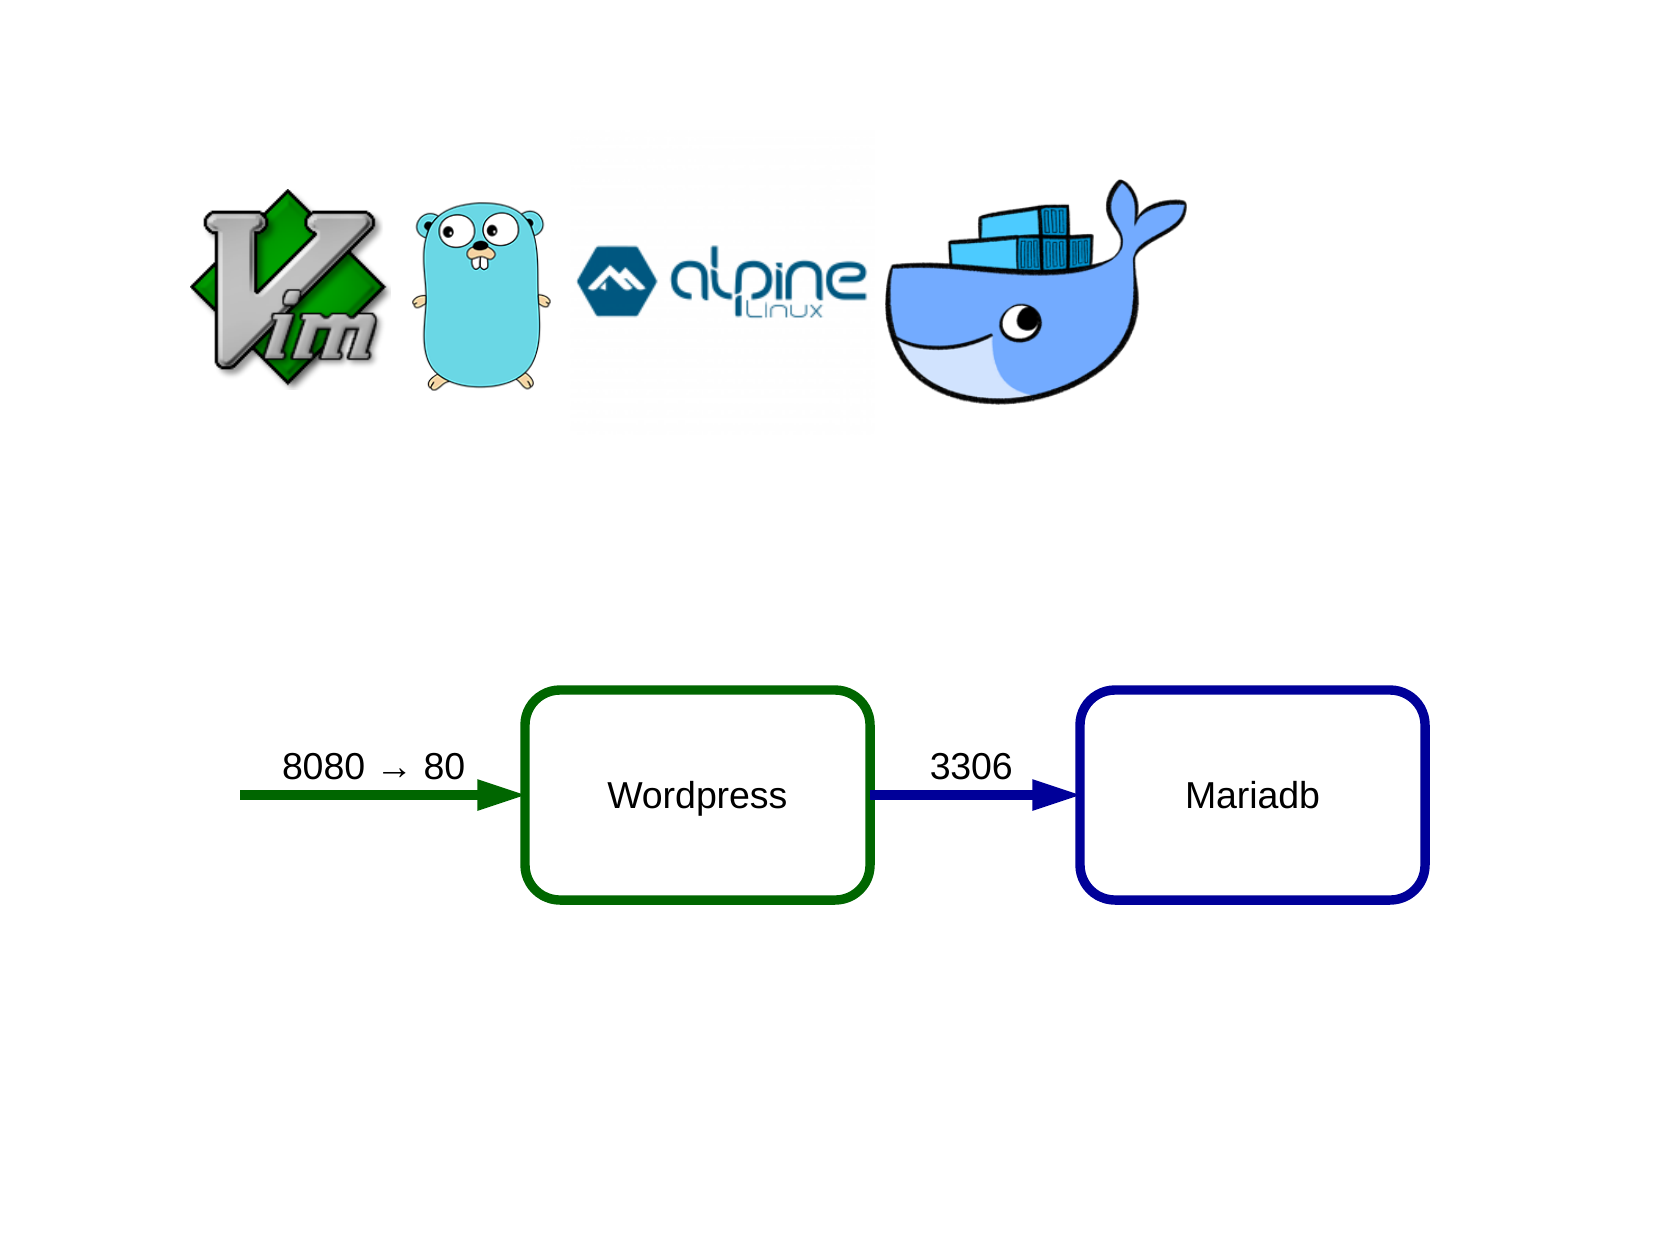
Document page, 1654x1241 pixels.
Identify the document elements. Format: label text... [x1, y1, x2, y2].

picture [190, 130, 875, 436]
text_box Wordpress [525, 690, 871, 901]
text_box Mariadb [1080, 690, 1426, 901]
text_box 8080 → 80 [267, 738, 481, 796]
picture [885, 179, 1187, 406]
text_box 3306 [915, 738, 1028, 796]
